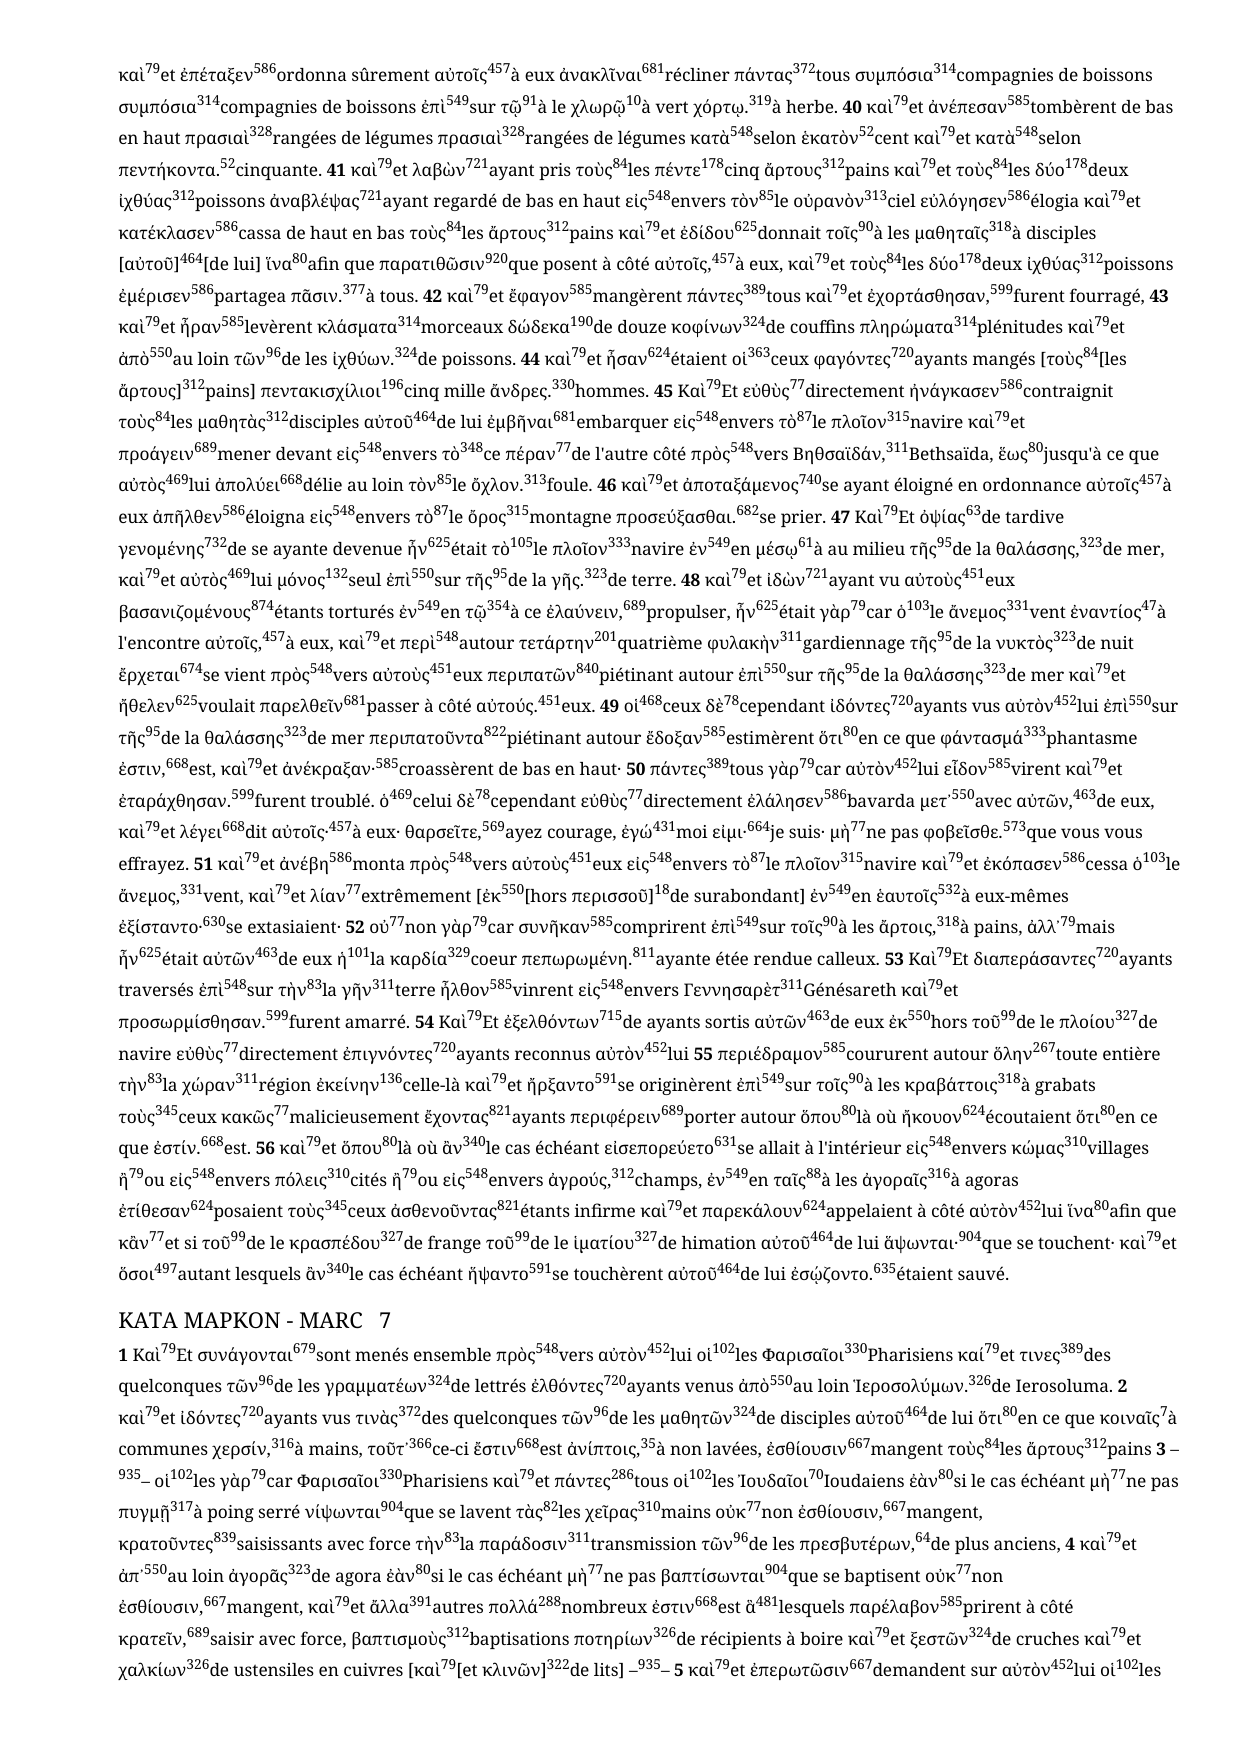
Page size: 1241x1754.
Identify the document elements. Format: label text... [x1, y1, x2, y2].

text 1 Καὶ79Et ἐξῆλθεν586sortit ἐκεῖθεν77de là καὶ79et ἔρχεται674se vient εἰς548envers τὴν83la πατρίδα311patrie αὐτοῦ,464de lui, καὶ79et ἀκολουθοῦσιν667suivent αὐτῷ458à lui οἱ102les μαθηταὶ330disciples αὐτοῦ.464de lui. 2 καὶ79et γενομένου736de se ayant devenu σαββάτου327de sabbat ἤρξατο592se origina διδάσκειν689enseigner ἐν549en τῇ89à la συναγωγῇ,317à synagogue, καὶ79et οἱ102les πολλοὶ389nombreux ἀκούοντες839écoutants ἐξεπλήσσοντο635étaient heurté à l'excès λέγοντες·839disants· πόθεν77d'où? τούτῳ352à celui-ci ταῦτα,365ces-ci, καὶ79et τίς408quelle ἡ101la σοφία329sagesse ἡ362celle δοθεῖσα758ayante étée donnée τούτῳ,352à celui-ci, καὶ79et αἱ100les δυνάμεις328puissances τοιαῦται153telles διὰ550par τῶν94de les χειρῶν322de mains αὐτοῦ464de lui γινόμεναι;864se devenantes; 3 οὐχ340non οὗτός364celui-ci ἐστιν668est ὁ103le τέκτων,331artisan, ὁ103le υἱὸς331fils τῆς95de la Μαρίας323de Maria καὶ79et ἀδελφὸς331frère Ἰακώβου325de Iakobos καὶ79et Ἰωσῆτος325de Iosetos καὶ79et Ἰούδα325de Iouda καὶ79et Σίμωνος;325de Simon; καὶ79et οὐκ340non εἰσὶν667sont αἱ100les ἀδελφαὶ328soeurs αὐτοῦ464de lui ὧδε77ici πρὸς548vers ἡμᾶς;416nous; καὶ79et ἐσκανδαλίζοντο635étaient scandalisé ἐν549en αὐτῷ.458à lui. 4 καὶ79et ἔλεγεν625disait αὐτοῖς457à eux ὁ103le Ἰησοῦς331Iésous ὅτι80en ce que οὐκ77non ἔστιν668est προφήτης331prophète ἄτιμος47sans valeur εἰ551si μὴ77ne pas ἐν549en τῇ89à la πατρίδι317à patrie αὐτοῦ464de lui καὶ79et ἐν549en τοῖς90à les συγγενέσιν58à congénitaux αὐτοῦ464de lui καὶ79et ἐν549en τῇ89à la οἰκίᾳ317à maison d'habitation αὐτοῦ.464de lui. 5 καὶ79et οὐκ77non ἐδύνατο631se pouvait ἐκεῖ77là ποιῆσαι681faire οὐδεμίαν267aucune δύναμιν,311puissance, εἰ551si μὴ77ne pas ὀλίγοις274à peu ἀρρώστοις58à malades ἐπιθεὶς721ayant surposé τὰς82les χεῖρας310mains ἐθεράπευσεν.586soigna. 6 καὶ79et ἐθαύμαζεν625étonnait διὰ548par le fait de τὴν83la ἀπιστίαν311incroyance αὐτῶν.463de eux. Καὶ79Et περιῆγεν625menait autour τὰς82les κώμας310villages κύκλῳ77en cercle διδάσκων.840enseignant. 7 Καὶ79Et προσκαλεῖται674se appelle auprès τοὺς84les δώδεκα52douze καὶ79et ἤρξατο592se origina αὐτοὺς451eux ἀποστέλλειν689envoyer δύο52deux δύο52deux καὶ79et ἐδίδου625donnait αὐτοῖς457à eux ἐξουσίαν311autorité τῶν98de les πνευμάτων326de souffles τῶν98de les ἀκαθάρτων,17de impurs, 8 καὶ79et παρήγγειλεν586messagea à côté αὐτοῖς457à eux ἵνα80afin que μηδὲν375pas un αἴρωσιν920que lèvent εἰς548envers ὁδὸν311chemin εἰ551si μὴ77ne pas ῥάβδον311bâton μόνον,77seulement, μὴ77ne pas ἄρτον,313pain, μὴ77ne pas πήραν,311besace, μὴ77ne pas εἰς548envers τὴν83la ζώνην311ceinture χαλκόν,313cuivre, 9 ἀλλ᾽79mais ὑποδεδεμένους787se ayants liés en dessous σανδάλια,314sandales, καὶ79et μὴ77ne pas ἐνδύσησθε902que vous vous envêtiez δύο178deux χιτῶνας.312chitons. 10 καὶ79et ἔλεγεν625disait αὐτοῖς·457à eux· ὅπου80là où ἐὰν340si le cas échéant εἰσέλθητε896que vous veniez à l'intérieur εἰς548envers οἰκίαν,311maison d'habitation, ἐκεῖ77là μένετε569restez ἕως80jusqu'à ce que ἂν340le cas échéant ἐξέλθητε896que vous sortiez ἐκεῖθεν.77de là. 11 καὶ79et ὃς498lequel ἂν340le cas échéant τόπος331lieu μὴ77ne pas δέξηται905que se accepte ὑμᾶς436vous μηδὲ79ni cependant ἀκούσωσιν898que écoutent ὑμῶν,441de vous, ἐκπορευόμενοι866se allants au dehors ἐκεῖθεν77de là ἐκτινάξατε553secouez dehors τὸν85le χοῦν313poudre τὸν480celui ὑποκάτω552en dessous vers le bas τῶν96de les ποδῶν324de pieds ὑμῶν441de vous εἰς548envers μαρτύριον315témoignage αὐτοῖς.457à eux. 12 Καὶ79Et ἐξελθόντες720ayants sortis ἐκήρυξαν585annoncèrent ἵνα80afin que μετανοῶσιν,920que transintelligent, 13 καὶ79et δαιμόνια314démons πολλὰ270nombreux ἐξέβαλλον,624éjectaient, καὶ79et ἤλειφον624huilaient ἐλαίῳ321à huile d'olive πολλοὺς268nombreux ἀρρώστους52malades καὶ79et ἐθεράπευον.624soignaient. 14 Καὶ79Et ἤκουσεν586écouta ὁ103le βασιλεὺς331roi Ἡρῴδης,331Hérode, φανερὸν49visible γὰρ79car ἐγένετο592se devint τὸ105le ὄνομα333nom αὐτοῦ,464de lui, καὶ79et ἔλεγον624disaient ὅτι80en ce que Ἰωάννης331Ioannes ὁ364celui βαπτίζων840baptisant ἐγήγερται654a été éveillé ἐκ550hors νεκρῶν64de morts καὶ79et διὰ548par le fait de τοῦτο348ce-ci ἐνεργοῦσιν667énergisent αἱ100les δυνάμεις328puissances ἐν549en αὐτῷ.458à lui. 15 ἄλλοι389autres δὲ78cependant ἔλεγον624disaient ὅτι80en ce que Ἠλίας331Élia ἐστίν·668est· ἄλλοι389autres δὲ78cependant ἔλεγον624disaient ὅτι80en ce que προφήτης331prophète ὡς80comme εἷς71un τῶν96de les προφητῶν.324de prophètes. 16 ἀκούσας721ayant écouté δὲ78cependant ὁ103le Ἡρῴδης331Hérode ἔλεγεν·625disait· ὅτι80en ce que ὃν480lequel ἐγὼ431moi ἀπεκεφάλισα582je décapitai Ἰωάννην,313Ioannes, οὗτος364celui-ci ἠγέρθη.600fut éveillé. 17 Αὐτὸς542Lui-même γὰρ79car ὁ103le Ἡρῴδης331Hérode ἀποστείλας721ayant envoyé ἐκράτησεν586saisit avec force τὸν85le Ἰωάννην313Ioannes καὶ79et ἔδησεν586attacha de lien αὐτὸν452lui ἐν549en φυλακῇ317à gardiennage διὰ548par le fait de Ἡρῳδιάδα311Hérodias τὴν83la γυναῖκα311femme Φιλίππου325de Philippe τοῦ97de le ἀδελφοῦ325de frère αὐτοῦ,464de lui, ὅτι80en ce que αὐτὴν450elle ἐγάμησεν·586maria· 18 ἔλεγεν625disait γὰρ79car ὁ103le Ἰωάννης331Ioannes τῷ91à le Ἡρῴδῃ319à Hérode ὅτι80en ce que οὐκ77non ἔξεστίν668est permis σοι439à toi ἔχειν689avoir τὴν83la γυναῖκα311femme τοῦ97de le ἀδελφοῦ325de frère σου.442de toi. 19 ἡ101la δὲ78cependant Ἡρῳδιὰς329Hérodias ἐνεῖχεν625tenait au-dedans αὐτῷ458à lui καὶ79et ἤθελεν625voulait αὐτὸν452lui ἀποκτεῖναι,681tuer catégoriquement, καὶ79et οὐκ77non ἠδύνατο·631se pouvait· 20 ὁ103le γὰρ79car Ἡρῴδης331Hérode ἐφοβεῖτο631se effrayait τὸν85le Ἰωάννην,313Ioannes, εἰδὼς783ayant su αὐτὸν452lui ἄνδρα313homme δίκαιον4juste καὶ79et ἅγιον,4saint, καὶ79et συνετήρει625gardait ensemble αὐτόν,452lui, καὶ79et ἀκούσας721ayant écouté αὐτοῦ464de lui πολλὰ374nombreux ἠπόρει,625embarrassait, καὶ79et ἡδέως77plaisamment αὐτοῦ464de lui ἤκουεν.625écoutait. 21 Καὶ79Et γενομένης732de se ayante devenue ἡμέρας323de journée εὐκαίρου14de bien de moment ὅτε77lorsque Ἡρῴδης331Hérode τοῖς92à les γενεσίοις320à fêtes de naissance αὐτοῦ464de lui δεῖπνον315dîner ἐποίησεν586fit τοῖς90à les μεγιστᾶσιν318à magnats αὐτοῦ464de lui καὶ79et τοῖς90à les χιλιάρχοις318à chiliarques καὶ79et τοῖς90à les πρώτοις58à premiers τῆς95de la Γαλιλαίας,323de Galilée, 22 καὶ79et εἰσελθούσης714de ayante venue à l'intérieur τῆς95de la θυγατρὸς323de fille αὐτοῦ464de lui Ἡρῳδιάδος323de Hérodias καὶ79et ὀρχησαμένης732de se ayante dansée καὶ79et ἀρεσάσης714de ayante plue τῷ91à le Ἡρῴδῃ319à Hérode καὶ79et τοῖς351à ceux συνανακειμένοις.854à se couchants de bas en haut ensemble. εἶπεν586dit ὁ103le βασιλεὺς331roi τῷ93à le κορασίῳ·321à fillette· αἴτησόν554demande με417moi ὃ482lequel ἐὰν340si le cas échéant θέλῃς,919que tu veuilles, καὶ79et δώσω602je donnerai σοι·439à toi· 23 καὶ79et ὤμοσεν586jura αὐτῇ456à elle [πολλὰ]374[nombreux] ὅ482lequel τι375un quelconque ἐάν340si le cas échéant με417moi αἰτήσῃς897que tu demandes δώσω602je donnerai σοι439à toi ἕως552jusqu'à ce que ἡμίσους386de demi τῆς95de la βασιλείας323de royauté μου.424de moi. 24 καὶ79et ἐξελθοῦσα719ayante sortie εἶπεν586dit τῇ89à la μητρὶ317à mère αὐτῆς·462de elle· τί399quel αἰτήσωμαι;901que je me demande; ἡ467celle δὲ78cependant εἶπεν·586dit· τὴν83la κεφαλὴν311tête Ἰωάννου325de Ioannes τοῦ358de celui βαπτίζοντος.834de baptisant. 25 καὶ79et εἰσελθοῦσα719ayante venue à l'intérieur εὐθὺς77directement μετὰ550avec σπουδῆς323de hâte πρὸς548vers τὸν85le βασιλέα313roi ᾐτήσατο592se demanda λέγουσα·838disante· θέλω664je veux ἵνα80afin que ἐξαυτῆς77immédiatement δῷς897que tu donnes μοι420à moi ἐπὶ549sur πίνακι319à planche τὴν83la κεφαλὴν311tête Ἰωάννου325de Ioannes τοῦ97de le βαπτιστοῦ.325de Baptiseur. 26 καὶ79et περίλυπος47triste autour γενόμενος740se ayant devenu ὁ103le βασιλεὺς331roi διὰ548par le fait de τοὺς84les ὅρκους312serments καὶ79et τοὺς345ceux συνανακειμένους848se couchants de bas en haut ensemble οὐκ77non ἠθέλησεν586voulut ἀθετῆσαι681démettre αὐτήν·450elle· 27 καὶ79et εὐθὺς77directement ἀποστείλας721ayant envoyé ὁ103le βασιλεὺς331roi σπεκουλάτορα313spéculateur ἐπέταξεν586ordonna sûrement ἐνέγκαι681porter τὴν83la κεφαλὴν311tête αὐτοῦ.464de lui. καὶ79et ἀπελθὼν721ayant éloigné ἀπεκεφάλισεν586décapita αὐτὸν452lui ἐν549en τῇ89à la φυλακῇ317à gardiennage 28 καὶ79et ἤνεγκεν586porta τὴν83la κεφαλὴν311tête αὐτοῦ464de lui ἐπὶ549sur πίνακι319à planche καὶ79et ἔδωκεν586donna αὐτὴν450elle τῷ93à le κορασίῳ,321à fillette, καὶ79et τὸ105le κοράσιον333fillette ἔδωκεν586donna αὐτὴν450elle τῇ89à la μητρὶ317à mère αὐτῆς.462de elle. 29 καὶ79et ἀκούσαντες720ayants écoutés οἱ102les μαθηταὶ330disciples αὐτοῦ464de lui ἦλθον585vinrent καὶ79et ἦραν585levèrent τὸ87le πτῶμα315corps tombé αὐτοῦ464de lui καὶ79et ἔθηκαν585posèrent αὐτὸ454lui ἐν549en μνημείῳ.321à mémorial. 30 Καὶ79Et συνάγονται679sont menés ensemble οἱ102les ἀπόστολοι330envoyés πρὸς548vers τὸν85le Ἰησοῦν313Iésous καὶ79et ἀπήγγειλαν585rapportèrent annonce αὐτῷ458à lui πάντα374tous ὅσα481autant lesquels ἐποίησαν585firent καὶ79et ὅσα481autant lesquels ἐδίδαξαν.585enseignèrent. 31 καὶ79et λέγει668dit αὐτοῖς·457à eux· δεῦτε553venez ici ὑμεῖς447vous αὐτοὶ523vous-mêmes κατ᾽548selon ἰδίαν544en propre εἰς548envers ἔρημον4désert τόπον313lieu καὶ79et ἀναπαύσασθε557que vous vous pausez de bas en haut ὀλίγον.77peu. ἦσαν624étaient γὰρ79car οἱ363ceux ἐρχόμενοι866se venants καὶ79et οἱ363ceux ὑπάγοντες839dirigeants en arrière πολλοί,389nombreux, καὶ79et οὐδὲ77non cependant φαγεῖν681manger εὐκαίρουν.624avaient moment de bien. 32 Καὶ79Et ἀπῆλθον585éloignèrent ἐν549en τῷ93à le πλοίῳ321à navire εἰς548envers ἔρημον4désert τόπον313lieu κατ᾽548selon ἰδίαν.544en propre. 33 καὶ79et εἶδον585virent αὐτοὺς451eux ὑπάγοντας821dirigeants en arrière καὶ79et ἐπέγνωσαν585reconnurent πολλοὶ389nombreux καὶ79et πεζῇ77pédestrement ἀπὸ550au loin πασῶν278de toutes τῶν94de les πόλεων322de cités συνέδραμον585coururent ensemble ἐκεῖ77là καὶ79et προῆλθον585vinrent devant αὐτούς.451eux. 34 Καὶ79Et ἐξελθὼν721ayant sorti εἶδεν586vit πολὺν269nombreux ὄχλον313foule καὶ79et ἐσπλαγχνίσθη600fut remué aux entrailles ἐπ᾽548sur αὐτούς,451eux, ὅτι80en ce que ἦσαν624étaient ὡς80comme πρόβατα332brebis μὴ77ne pas ἔχοντα841ayants ποιμένα,313berger, καὶ79et ἤρξατο592se origina διδάσκειν689enseigner αὐτοὺς451eux πολλά.374nombreux. 35 Καὶ79Et ἤδη77déjà ὥρας323de heure πολλῆς279de nombreuse γενομένης732de se ayante devenue προσελθόντες720ayants venus vers αὐτῷ458à lui οἱ102les μαθηταὶ330disciples αὐτοῦ464de lui ἔλεγον624disaient ὅτι80en ce que ἔρημός47désert ἐστιν668est ὁ103le τόπος331lieu καὶ79et ἤδη77déjà ὥρα329heure πολλή·285nombreuse· 36 ἀπόλυσον554délie au loin αὐτούς,451eux, ἵνα80afin que ἀπελθόντες720ayants éloignés εἰς548envers τοὺς84les κύκλῳ77en cercle ἀγροὺς312champs καὶ79et κώμας310villages ἀγοράσωσιν898que achètent à l'agora ἑαυτοῖς532à eux-mêmes τί399un quelconque φάγωσιν.898que mangent. 37 ὁ469celui δὲ78cependant ἀποκριθεὶς760ayant été répondu εἶπεν586dit αὐτοῖς·457à eux· δότε553donnez αὐτοῖς457à eux ὑμεῖς447vous φαγεῖν.681manger. καὶ79et λέγουσιν667disent αὐτῷ·458à lui· ἀπελθόντες720ayants éloignés ἀγοράσωμεν894que nous achetions à l'agora δηναρίων326de deniers διακοσίων192de deux cents ἄρτους312pains καὶ79et δώσομεν601nous donnerons αὐτοῖς457à eux φαγεῖν;681manger; 38 ὁ469celui δὲ78cependant λέγει668dit αὐτοῖς·457à eux· πόσους161combien grands? ἄρτους312pains ἔχετε;665vous avez; ὑπάγετε569dirigez en arrière ἴδετε.553voyez. καὶ79et γνόντες720ayants connus λέγουσιν·667disent· πέντε,52cinq, καὶ79et δύο178deux ἰχθύας.312poissons. 39 καὶ79et ἐπέταξεν586ordonna sûrement αὐτοῖς457à eux ἀνακλῖναι681récliner πάντας372tous συμπόσια314compagnies de boissons συμπόσια314compagnies de boissons ἐπὶ549sur τῷ91à le χλωρῷ10à vert χόρτῳ.319à herbe. 40 καὶ79et ἀνέπεσαν585tombèrent de bas en haut πρασιαὶ328rangées de légumes πρασιαὶ328rangées de légumes κατὰ548selon ἑκατὸν52cent καὶ79et κατὰ548selon πεντήκοντα.52cinquante. 41 καὶ79et λαβὼν721ayant pris τοὺς84les πέντε178cinq ἄρτους312pains καὶ79et τοὺς84les δύο178deux ἰχθύας312poissons ἀναβλέψας721ayant regardé de bas en haut εἰς548envers τὸν85le οὐρανὸν313ciel εὐλόγησεν586élogia καὶ79et κατέκλασεν586cassa de haut en bas τοὺς84les ἄρτους312pains καὶ79et ἐδίδου625donnait τοῖς90à les μαθηταῖς318à disciples [αὐτοῦ]464[de lui] ἵνα80afin que παρατιθῶσιν920que posent à côté αὐτοῖς,457à eux, καὶ79et τοὺς84les δύο178deux ἰχθύας312poissons ἐμέρισεν586partagea πᾶσιν.377à tous. 42 καὶ79et ἔφαγον585mangèrent πάντες389tous καὶ79et ἐχορτάσθησαν,599furent fourragé, 43 καὶ79et ἦραν585levèrent κλάσματα314morceaux δώδεκα190de douze κοφίνων324de couffins πληρώματα314plénitudes καὶ79et ἀπὸ550au loin τῶν96de les ἰχθύων.324de poissons. 44 καὶ79et ἦσαν624étaient οἱ363ceux φαγόντες720ayants mangés [τοὺς84[les ἄρτους]312pains] πεντακισχίλιοι196cinq mille ἄνδρες.330hommes. 45 Καὶ79Et εὐθὺς77directement ἠνάγκασεν586contraignit τοὺς84les μαθητὰς312disciples αὐτοῦ464de lui ἐμβῆναι681embarquer εἰς548envers τὸ87le πλοῖον315navire καὶ79et προάγειν689mener devant εἰς548envers τὸ348ce πέραν77de l'autre côté πρὸς548vers Βηθσαϊδάν,311Bethsaïda, ἕως80jusqu'à ce que αὐτὸς469lui ἀπολύει668délie au loin τὸν85le ὄχλον.313foule. 46 καὶ79et ἀποταξάμενος740se ayant éloigné en ordonnance αὐτοῖς457à eux ἀπῆλθεν586éloigna εἰς548envers τὸ87le ὄρος315montagne προσεύξασθαι.682se prier. 47 Καὶ79Et ὀψίας63de tardive γενομένης732de se ayante devenue ἦν625était τὸ105le πλοῖον333navire ἐν549en μέσῳ61à au milieu τῆς95de la θαλάσσης,323de mer, καὶ79et αὐτὸς469lui μόνος132seul ἐπὶ550sur τῆς95de la γῆς.323de terre. 48 καὶ79et ἰδὼν721ayant vu αὐτοὺς451eux βασανιζομένους874étants torturés ἐν549en τῷ354à ce ἐλαύνειν,689propulser, ἦν625était γὰρ79car ὁ103le ἄνεμος331vent ἐναντίος47à l'encontre αὐτοῖς,457à eux, καὶ79et περὶ548autour τετάρτην201quatrième φυλακὴν311gardiennage τῆς95de la νυκτὸς323de nuit ἔρχεται674se vient πρὸς548vers αὐτοὺς451eux περιπατῶν840piétinant autour ἐπὶ550sur τῆς95de la θαλάσσης323de mer καὶ79et ἤθελεν625voulait παρελθεῖν681passer à côté αὐτούς.451eux. 49 οἱ468ceux δὲ78cependant ἰδόντες720ayants vus αὐτὸν452lui ἐπὶ550sur τῆς95de la θαλάσσης323de mer περιπατοῦντα822piétinant autour ἔδοξαν585estimèrent ὅτι80en ce que φάντασμά333phantasme ἐστιν,668est, καὶ79et ἀνέκραξαν·585croassèrent de bas en haut· 50 πάντες389tous γὰρ79car αὐτὸν452lui εἶδον585virent καὶ79et ἐταράχθησαν.599furent troublé. ὁ469celui δὲ78cependant εὐθὺς77directement ἐλάλησεν586bavarda μετ᾽550avec αὐτῶν,463de eux, καὶ79et λέγει668dit αὐτοῖς·457à eux· θαρσεῖτε,569ayez courage, ἐγώ431moi εἰμι·664je suis· μὴ77ne pas φοβεῖσθε.573que vous vous effrayez. 51 καὶ79et ἀνέβη586monta πρὸς548vers αὐτοὺς451eux εἰς548envers τὸ87le πλοῖον315navire καὶ79et ἐκόπασεν586cessa ὁ103le ἄνεμος,331vent, καὶ79et λίαν77extrêmement [ἐκ550[hors περισσοῦ]18de surabondant] ἐν549en ἑαυτοῖς532à eux-mêmes ἐξίσταντο·630se extasiaient· 52 οὐ77non γὰρ79car συνῆκαν585comprirent ἐπὶ549sur τοῖς90à les ἄρτοις,318à pains, ἀλλ᾽79mais ἦν625était αὐτῶν463de eux ἡ101la καρδία329coeur πεπωρωμένη.811ayante étée rendue calleux. 53 Καὶ79Et διαπεράσαντες720ayants traversés ἐπὶ548sur τὴν83la γῆν311terre ἦλθον585vinrent εἰς548envers Γεννησαρὲτ311Génésareth καὶ79et προσωρμίσθησαν.599furent amarré. 54 Καὶ79Et ἐξελθόντων715de ayants sortis αὐτῶν463de eux ἐκ550hors τοῦ99de le πλοίου327de navire εὐθὺς77directement ἐπιγνόντες720ayants reconnus αὐτὸν452lui 55 περιέδραμον585coururent autour ὅλην267toute entière τὴν83la χώραν311région ἐκείνην136celle-là καὶ79et ἤρξαντο591se originèrent ἐπὶ549sur τοῖς90à les κραβάττοις318à grabats τοὺς345ceux κακῶς77malicieusement ἔχοντας821ayants περιφέρειν689porter autour ὅπου80là où ἤκουον624écoutaient ὅτι80en ce que ἐστίν.668est. 56 καὶ79et ὅπου80là où ἂν340le cas échéant εἰσεπορεύετο631se allait à l'intérieur εἰς548envers κώμας310villages ἢ79ou εἰς548envers πόλεις310cités ἢ79ou εἰς548envers ἀγρούς,312champs, ἐν549en ταῖς88à les ἀγοραῖς316à agoras ἐτίθεσαν624posaient τοὺς345ceux ἀσθενοῦντας821étants infirme καὶ79et παρεκάλουν624appelaient à côté αὐτὸν452lui ἵνα80afin que κἂν77et si τοῦ99de le κρασπέδου327de frange τοῦ99de le ἱματίου327de himation αὐτοῦ464de lui ἅψωνται·904que se touchent· καὶ79et ὅσοι497autant lesquels ἂν340le cas échéant ἥψαντο591se touchèrent αὐτοῦ464de lui ἐσῴζοντο.635étaient sauvé. [118, 59, 1181, 1286]
text ΚΑΤΑ ΜΑΡΚΟΝ - MARC 7 [118, 1304, 1181, 1334]
text 1 Καὶ79Et συνάγονται679sont menés ensemble πρὸς548vers αὐτὸν452lui οἱ102les Φαρισαῖοι330Pharisiens καί79et τινες389des quelconques τῶν96de les γραμματέων324de lettrés ἐλθόντες720ayants venus ἀπὸ550au loin Ἱεροσολύμων.326de Ierosoluma. 2 καὶ79et ἰδόντες720ayants vus τινὰς372des quelconques τῶν96de les μαθητῶν324de disciples αὐτοῦ464de lui ὅτι80en ce que κοιναῖς7à communes χερσίν,316à mains, τοῦτ᾽366ce-ci ἔστιν668est ἀνίπτοις,35à non lavées, ἐσθίουσιν667mangent τοὺς84les ἄρτους312pains 3 –935– οἱ102les γὰρ79car Φαρισαῖοι330Pharisiens καὶ79et πάντες286tous οἱ102les Ἰουδαῖοι70Ioudaiens ἐὰν80si le cas échéant μὴ77ne pas πυγμῇ317à poing serré νίψωνται904que se lavent τὰς82les χεῖρας310mains οὐκ77non ἐσθίουσιν,667mangent, κρατοῦντες839saisissants avec force τὴν83la παράδοσιν311transmission τῶν96de les πρεσβυτέρων,64de plus anciens, 4 καὶ79et ἀπ᾽550au loin ἀγορᾶς323de agora ἐὰν80si le cas échéant μὴ77ne pas βαπτίσωνται904que se baptisent οὐκ77non ἐσθίουσιν,667mangent, καὶ79et ἄλλα391autres πολλά288nombreux ἐστιν668est ἃ481lesquels παρέλαβον585prirent à côté κρατεῖν,689saisir avec force, βαπτισμοὺς312baptisations ποτηρίων326de récipients à boire καὶ79et ξεστῶν324de cruches καὶ79et χαλκίων326de ustensiles en cuivres [καὶ79[et κλινῶν]322de lits] –935– 5 καὶ79et ἐπερωτῶσιν667demandent sur αὐτὸν452lui οἱ102les Φαρισαῖοι330Pharisiens καὶ79et οἱ102les γραμματεῖς·330lettrés· διὰ548par le fait de τί399quel οὐ77non περιπατοῦσιν667piétinent autour οἱ102les μαθηταί330disciples σου442de toi κατὰ548selon τὴν83la παράδοσιν311transmission τῶν96de les πρεσβυτέρων,64de plus anciens, ἀλλὰ79mais κοιναῖς7à communes χερσὶν316à mains ἐσθίουσιν667mangent τὸν85le ἄρτον;313pain; 6 Ὁ469Celui δὲ78cependant ἀποκριθεὶς760ayant été répondu εἶπεν586dit αὐτοῖς·457à eux· ὅτι80en ce que καλῶς77bellement ἐπροφήτευσεν586prophétisa Ἠσαΐας331Ésaïa περὶ550autour ὑμῶν441de vous τῶν96de les ὑποκριτῶν,324de hypocrites, ὡς80comme γέγραπται654a été graphé [ὅτι]80[en ce que] οὗτος156celui-ci ὁ103le λαὸς331peuple τοῖς92à les χείλεσίν320à lèvres με417moi τιμᾷ,668valorise, ἡ101la δὲ78cependant καρδία329coeur αὐτῶν463de eux πόρρω77loin devant ἀπέχει668tient au loin ἀπ᾽550au loin ἐμοῦ·424de moi· 7 μάτην77vainement δὲ78cependant σέβονταί673se vénèrent με417moi διδάσκοντες839enseignants διδασκαλίας310enseignements ἐντάλματα314commandements ἀνθρώπων.324de êtres humains. 8 ἀφέντες720ayants abandonnés τὴν83la ἐντολὴν311commandement τοῦ97de le θεοῦ325de Dieu κρατεῖτε665vous saisissez avec force τὴν83la παράδοσιν311transmission τῶν96de les ἀνθρώπων.324de êtres humains. 9 καὶ79et ἔλεγεν625disait αὐτοῖς·457à eux· καλῶς77bellement ἀθετεῖτε665vous démettez τὴν83la ἐντολὴν311commandement τοῦ97de le θεοῦ,325de Dieu, ἵνα80afin que τὴν83la παράδοσιν311transmission ὑμῶν441de vous τηρήσητε.896que vous gardiez. 10 Μωϋσῆς331Môusês γὰρ79car εἶπεν·586dit· τίμα570valorise τὸν85le πατέρα313père σου442de toi καὶ79et τὴν83la μητέρα311mère σου,442de toi, καί·79et· ὁ364celui κακολογῶν840discourant en mal πατέρα313père ἢ79ou μητέρα311mère θανάτῳ319à trépas τελευτάτω.572parvienne à l'achèvement. 11 ὑμεῖς447vous δὲ78cependant λέγετε·665vous dites· ἐὰν80si le cas échéant εἴπῃ899que dise ἄνθρωπος331être humain τῷ91à le πατρὶ319à père ἢ79ou τῇ89à la μητρί·317à mère· κορβᾶν,341korban, ὅ500lequel ἐστιν668est δῶρον,333don, ὃ482lequel ἐὰν340si le cas échéant ἐξ550hors ἐμοῦ424de moi ὠφεληθῇς,909que tu sois profité, 12 οὐκέτι77non plus ἀφίετε665vous abandonnez αὐτὸν452lui οὐδὲν375aucun ποιῆσαι681faire τῷ91à le πατρὶ319à père ἢ79ou τῇ89à la μητρί,317à mère, 13 ἀκυροῦντες839annulants τὸν85le λόγον313discours τοῦ97de le θεοῦ325de Dieu τῇ89à la παραδόσει317à transmission ὑμῶν441de vous ᾗ484à laquelle παρεδώκατε·583vous livrâtes· καὶ79et παρόμοια5ressemblants à côté τοιαῦτα347tels πολλὰ270nombreux ποιεῖτε.665vous faites. 14 Καὶ79Et προσκαλεσάμενος740se ayant appelé auprès πάλιν77de nouveau τὸν85le ὄχλον313foule ἔλεγεν625disait αὐτοῖς·457à eux· ἀκούσατέ553écoutez μου424de moi πάντες389tous καὶ79et σύνετε.553comprenez. 15 οὐδέν392aucun ἐστιν668est ἔξωθεν552au dehors τοῦ97de le ἀνθρώπου325de être humain εἰσπορευόμενον869se allant à l'intérieur εἰς548envers αὐτὸν452lui ὃ500lequel δύναται674se peut κοινῶσαι681rendre commun αὐτόν,452lui, ἀλλὰ79mais τὰ365ces ἐκ550hors τοῦ97de le ἀνθρώπου325de être humain ἐκπορευόμενά868se allants au dehors ἐστιν668est τὰ365ces κοινοῦντα841rendants communs τὸν85le ἄνθρωπον.313être humain. 16 17 Καὶ79Et ὅτε80lorsque εἰσῆλθεν586vint à l'intérieur εἰς548envers οἶκον313maison ἀπὸ550au loin τοῦ97de le ὄχλου,325de foule, ἐπηρώτων624demandaient sur αὐτὸν452lui οἱ102les μαθηταὶ330disciples αὐτοῦ464de lui τὴν83la παραβολήν.311parabole. 18 καὶ79et λέγει668dit αὐτοῖς·457à eux· οὕτως77ainsi καὶ77aussi ὑμεῖς447vous ἀσύνετοί46sans capables de comprendre ἐστε;665vous êtes; οὐ77non νοεῖτε665vous intelligez ὅτι80en ce que πᾶν392tout τὸ366ce ἔξωθεν77au dehors εἰσπορευόμενον869se allant à l'intérieur εἰς548envers τὸν85le ἄνθρωπον313être humain οὐ77non δύναται674se peut αὐτὸν452lui κοινῶσαι681rendre commun 19 ὅτι80en ce que οὐκ77non εἰσπορεύεται674se va à l'intérieur αὐτοῦ464de lui εἰς548envers τὴν83la καρδίαν311coeur ἀλλ᾽79mais εἰς548envers τὴν83la κοιλίαν,311cavité ventrale, καὶ79et εἰς548envers τὸν85le ἀφεδρῶνα313latrine ἐκπορεύεται,674se va au dehors, καθαρίζων840purifiant πάντα270tous τὰ86les βρώματα;314aliments; 20 ἔλεγεν625disait δὲ78cependant ὅτι80en ce que τὸ366ce ἐκ550hors τοῦ97de le ἀνθρώπου325de être humain ἐκπορευόμενον,869se allant au dehors, ἐκεῖνο366ce-là κοινοῖ668rend commun τὸν85le ἄνθρωπον.313être humain. 21 ἔσωθεν77au dedans γὰρ79car ἐκ550hors τῆς95de la καρδίας323de coeur τῶν96de les ἀνθρώπων324de êtres humains οἱ102les διαλογισμοὶ330calculs au-travers οἱ102les κακοὶ21malicieux ἐκπορεύονται,673se vont au dehors, πορνεῖαι,328pornations, κλοπαί,328vols, φόνοι,330meurtres, 22 μοιχεῖαι,328adultérations, πλεονεξίαι,328cupidités, πονηρίαι,328méchancetés, δόλος,331fraude, ἀσέλγεια,329luxure, ὀφθαλμὸς331oeil πονηρός,71méchant, βλασφημία,329blasphème, ὑπερηφανία,329prétention, ἀφροσύνη·329insouciance· 23 πάντα288tous ταῦτα157ces-ci τὰ104les πονηρὰ72méchants ἔσωθεν77au dedans ἐκπορεύεται674se va au dehors καὶ79et κοινοῖ668rend commun τὸν85le ἄνθρωπον.313être humain. 24 Ἐκεῖθεν77De là δὲ78cependant ἀναστὰς721ayant redressé ἀπῆλθεν586éloigna εἰς548envers τὰ86les ὅρια314frontières Τύρου323de Tyr καὶ79et Σιδῶνος.323de Sidon. Καὶ79Et εἰσελθὼν721ayant venu à l'intérieur εἰς548envers οἰκίαν311maison d'habitation οὐδένα373aucun ἤθελεν625voulait γνῶναι,681connaître, καὶ79et οὐκ77non ἠδυνάσθη600fut pu λαθεῖν·681omettre· 25 ἀλλ᾽79mais εὐθὺς77directement ἀκούσασα719ayante écoutée γυνὴ329femme περὶ550autour αὐτοῦ,464de lui, ἧς490de laquelle εἶχεν625avait τὸ105le θυγάτριον333petite fille αὐτῆς462de elle πνεῦμα315souffle ἀκάθαρτον,6impur, ἐλθοῦσα719ayante venue προσέπεσεν586tomba vers πρὸς548vers τοὺς84les πόδας312pieds αὐτοῦ·464de lui· 26 ἡ101la δὲ78cependant γυνὴ329femme ἦν625était Ἑλληνίς,329Hellène, Συροφοινίκισσα329Syrienne-Phénicienne τῷ93à le γένει·321à genre· καὶ79et ἠρώτα625sollicitait αὐτὸν452lui ἵνα80afin que τὸ87le δαιμόνιον315démon ἐκβάλῃ899que éjecte ἐκ550hors τῆς95de la θυγατρὸς323de fille αὐτῆς.462de elle. 27 καὶ79et ἔλεγεν625disait αὐτῇ·456à elle· ἄφες554abandonne πρῶτον77premièrement χορτασθῆναι683être fourragé τὰ86les τέκνα,314enfants, οὐ77non γάρ79car ἐστιν668est καλὸν49beau λαβεῖν681prendre τὸν85le ἄρτον313pain τῶν98de les τέκνων326de enfants καὶ79et τοῖς92à les κυναρίοις320à chiots βαλεῖν.681jeter. 28 ἡ467celle δὲ78cependant ἀπεκρίθη600fut répondu καὶ79et λέγει668dit αὐτῷ·458à lui· ναί,304oui, κύριε·337Maître· καὶ77aussi τὰ104les κυνάρια332chiots ὑποκάτω552en dessous vers le bas τῆς95de la τραπέζης323de table ἐσθίουσιν667mangent ἀπὸ550au loin τῶν98de les ψιχίων326de miettes τῶν98de les παιδίων.326de jeunes enfants. 29 καὶ79et εἶπεν586dit αὐτῇ·456à elle· διὰ548par le fait de τοῦτον138celui-ci τὸν85le λόγον313discours ὕπαγε,570dirige en arrière, ἐξελήλυθεν642a sorti τὸ105le δαιμόνιον333démon ἐκ550hors τῆς95de la θυγατρός323de fille σου.442de toi. 30 καὶ79et ἀπελθοῦσα719ayante éloignée εἰς548envers τὸν85le οἶκον313maison αὐτῆς462de elle εὗρεν586trouva τὸ87le παιδίον315jeune enfant βεβλημένον798ayant été jeté ἐπὶ548sur τὴν83la κλίνην311lit καὶ79et τὸ87le δαιμόνιον315démon ἐξεληλυθός.772ayant sorti. 31 Καὶ79Et πάλιν77de nouveau ἐξελθὼν721ayant sorti ἐκ550hors τῶν98de les ὁρίων326de frontières Τύρου323de Tyr ἦλθεν586vint διὰ550par Σιδῶνος323de Sidon εἰς548envers τὴν83la θάλασσαν311mer τῆς95de la Γαλιλαίας323de Galilée ἀνὰ548de bas en haut μέσον55au milieu τῶν98de les ὁρίων326de frontières Δεκαπόλεως.323de Décapole. 32 Καὶ79Et φέρουσιν667portent αὐτῷ458à lui κωφὸν53sourd muet καὶ79et μογιλάλον53bègue καὶ79et παρακαλοῦσιν667appellent à côté αὐτὸν452lui ἵνα80afin que ἐπιθῇ899que surpose αὐτῷ458à lui τὴν243la χεῖρα.311main. 33 καὶ79et ἀπολαβόμενος740se ayant reçu loin αὐτὸν452lui ἀπὸ550au loin τοῦ97de le ὄχλου325de foule κατ᾽548selon ἰδίαν544en propre ἔβαλεν586jeta τοὺς84les δακτύλους312doigts αὐτοῦ464de lui εἰς548envers τὰ86les ὦτα314oreilles αὐτοῦ464de lui καὶ79et πτύσας721ayant craché ἥψατο592se toucha τῆς95de la γλώσσης323de langue αὐτοῦ,464de lui, 34 καὶ79et ἀναβλέψας721ayant regardé de bas en haut εἰς548envers τὸν85le οὐρανὸν313ciel ἐστέναξεν586soupira καὶ79et λέγει668dit αὐτῷ·458à lui· εφφαθα,341Éphphatha, ὅ500lequel ἐστιν668est διανοίχθητι.563sois entrouvert. 35 καὶ79et [εὐθέως]77[directement] ἠνοίγησαν599furent ouvert αὐτοῦ464de lui αἱ100les ἀκοαί,328ouïes, καὶ79et ἐλύθη600fut délié ὁ103le δεσμὸς331lien τῆς95de la γλώσσης323de langue αὐτοῦ464de lui καὶ79et ἐλάλει625bavardait ὀρθῶς.77droitement. 36 καὶ79et διεστείλατο592se équipa en séparant αὐτοῖς457à eux ἵνα80afin que μηδενὶ378à pas un λέγωσιν·920que disent· ὅσον482autant lequel δὲ78cependant αὐτοῖς457à eux διεστέλλετο,631se équipait en séparant, αὐτοὶ468eux μᾶλλον77davantage περισσότερον77plus surabondamment ἐκήρυσσον.624annonçaient. 37 καὶ79et ὑπερπερισσῶς77au-dessus surabondamment ἐξεπλήσσοντο635étaient heurté à l'excès λέγοντες·839disants· καλῶς77bellement πάντα374tous πεποίηκεν,642a fait, καὶ79et τοὺς84les κωφοὺς52sourds muets ποιεῖ668fait ἀκούειν689écouter καὶ79et [τοὺς]84[les] ἀλάλους52sans bavardages λαλεῖν.689bavarder. [118, 1339, 1181, 1682]
